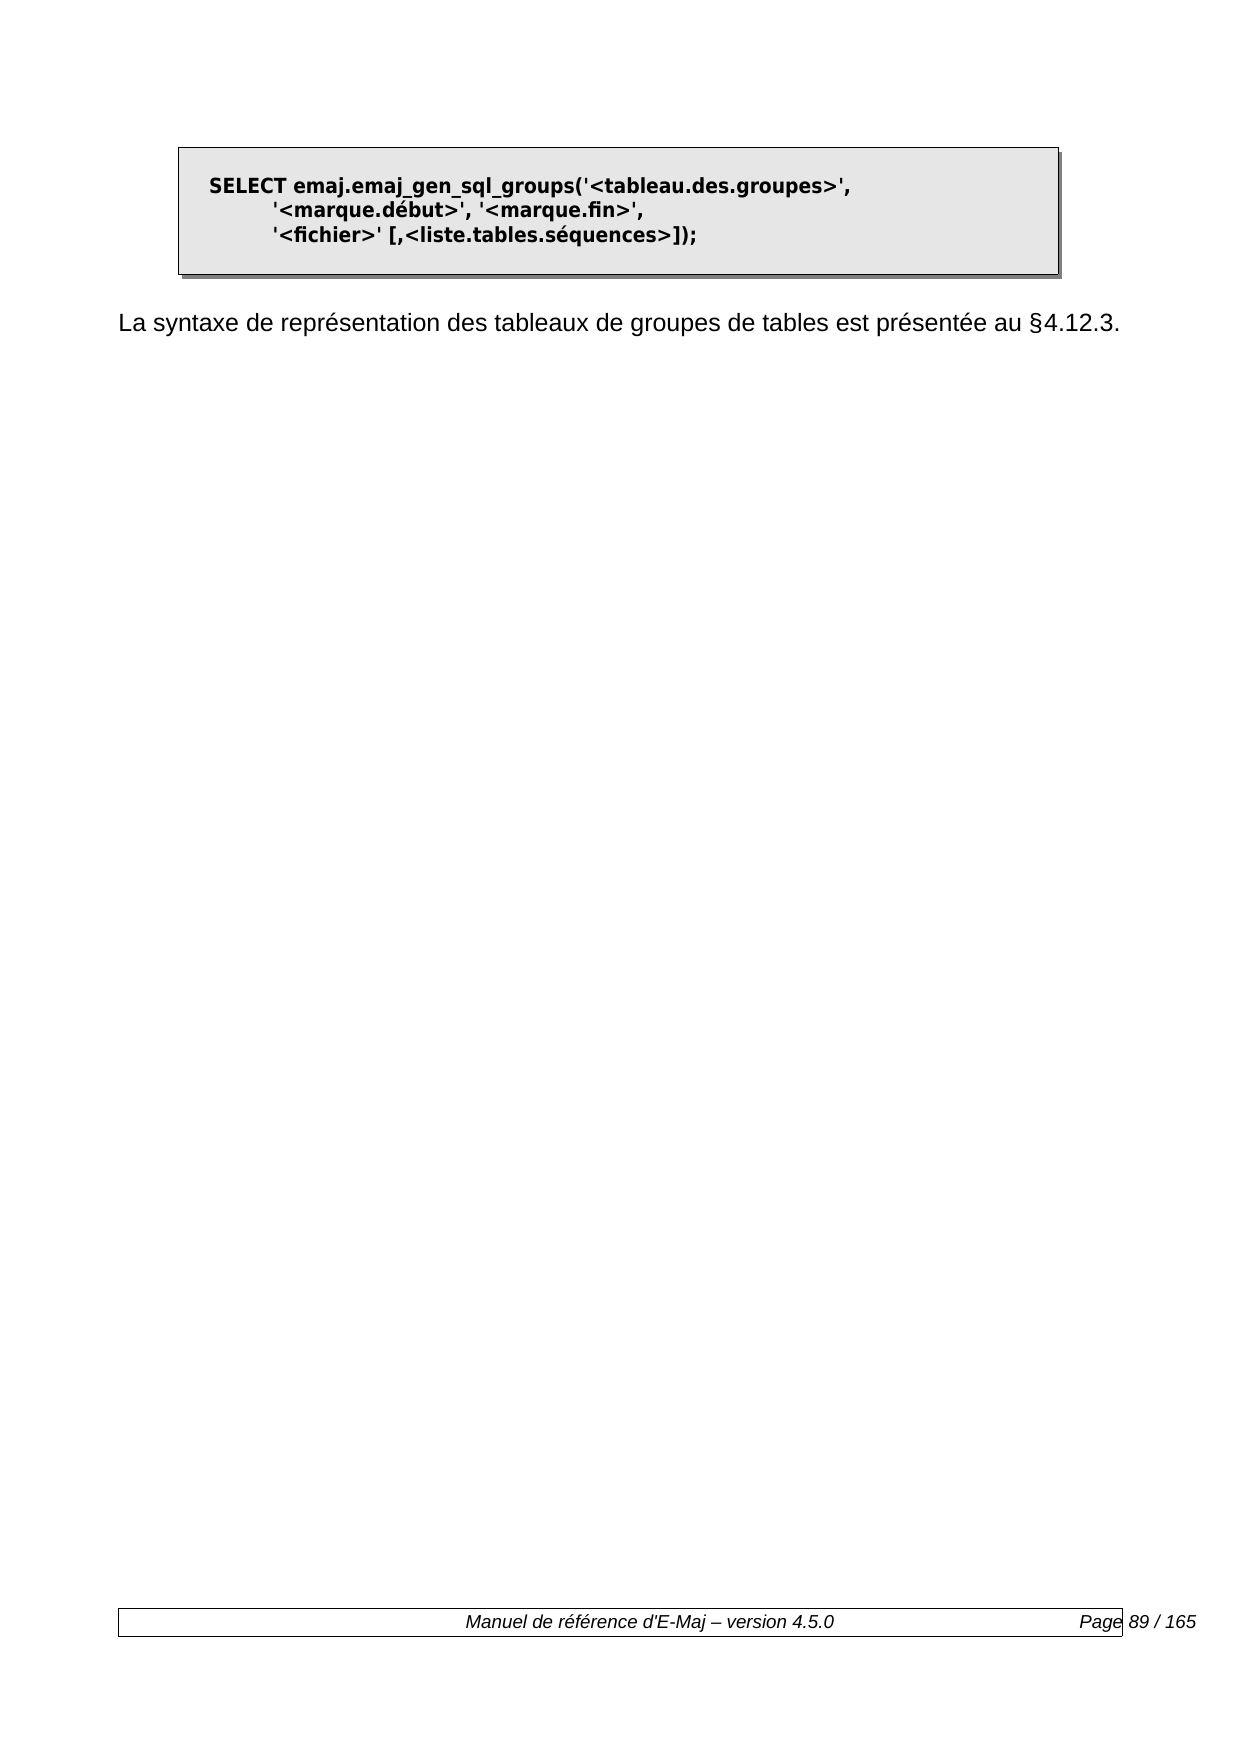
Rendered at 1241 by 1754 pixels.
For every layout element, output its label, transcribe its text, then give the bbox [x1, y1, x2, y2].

text La syntaxe de représentation des tableaux de groupes de tables est présentée au §4.12.3. [118, 308, 1122, 336]
text SELECT emaj.emaj_gen_sql_groups('<tableau.des.groupes>', '<marque.début>', '<marque.fin>', '<fichier>' [,<liste.tables.séquences>]); [179, 171, 1058, 244]
